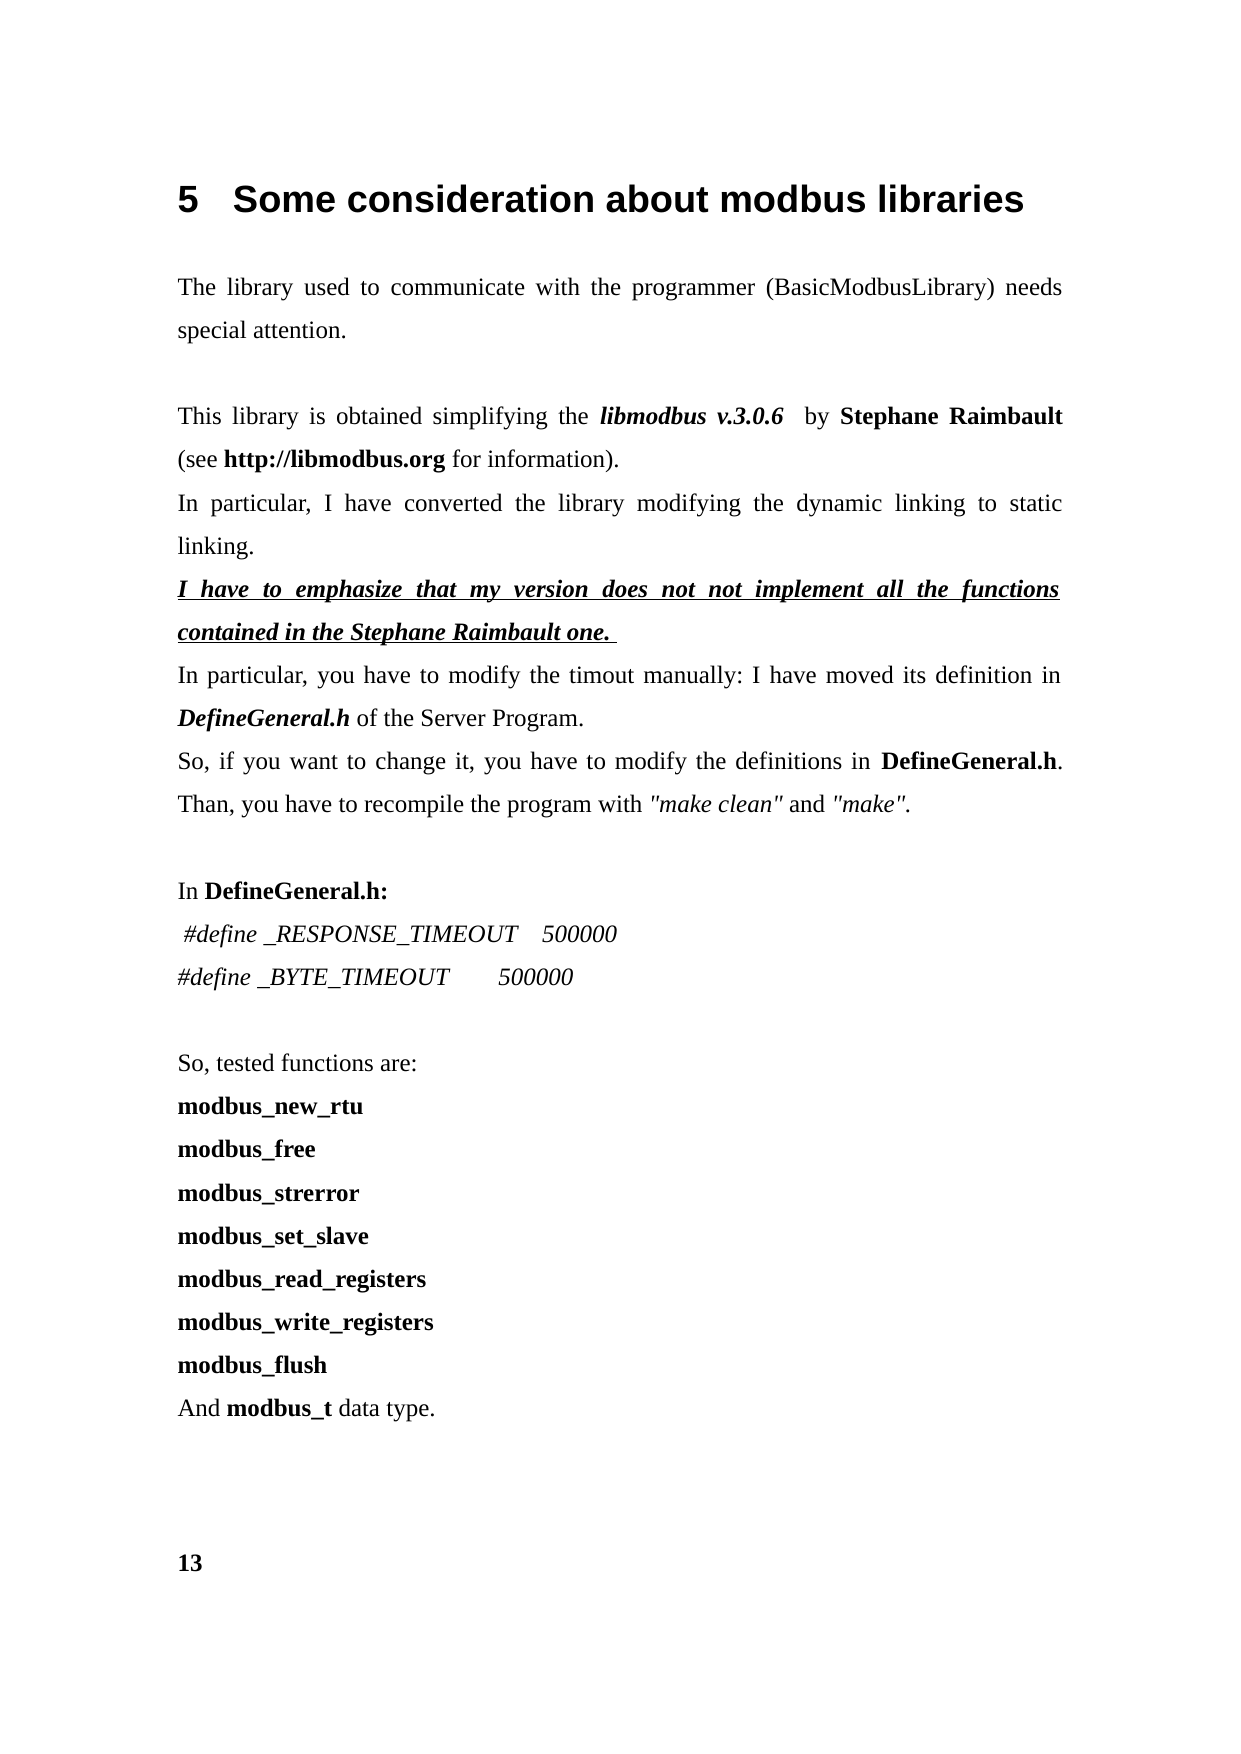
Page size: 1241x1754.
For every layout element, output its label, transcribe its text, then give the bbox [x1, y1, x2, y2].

text I have to emphasize that my version does not not implement all the functions contained in the Stephane Raimbault one. [177, 574, 1063, 646]
text And modbus_t data type. [177, 1393, 1063, 1422]
text So, if you want to change it, you have to modify the definitions in DefineGeneral.h. Than, you have to recompile the program with "make clean" and "make". [177, 746, 1063, 818]
text So, tested functions are: [177, 1048, 1063, 1077]
text modbus_flush [177, 1350, 1063, 1379]
text modbus_new_rtu [177, 1091, 1063, 1120]
text In particular, you have to modify the timout manually: I have moved its definition in DefineGeneral.h of the Server Program. [177, 660, 1063, 732]
text modbus_strerror [177, 1178, 1063, 1206]
text modbus_set_slave [177, 1221, 1063, 1249]
text modbus_read_registers [177, 1264, 1063, 1293]
text The library used to communicate with the programmer (BasicModbusLibrary) needs special attention. [177, 272, 1063, 344]
text #define _RESPONSE_TIMEOUT 500000 [177, 919, 1063, 948]
text modbus_free [177, 1134, 1063, 1163]
text In particular, I have converted the library modifying the dynamic linking to static linking. [177, 488, 1063, 559]
text modbus_write_registers [177, 1307, 1063, 1336]
text This library is obtained simplifying the libmodbus v.3.0.6 by Stephane Raimbault (see http://libmodbus.org for information). [177, 401, 1063, 473]
text In DefineGeneral.h: [177, 876, 1063, 904]
text #define _BYTE_TIMEOUT 500000 [177, 962, 1063, 991]
subtitle Some consideration about modbus libraries [177, 177, 1063, 221]
